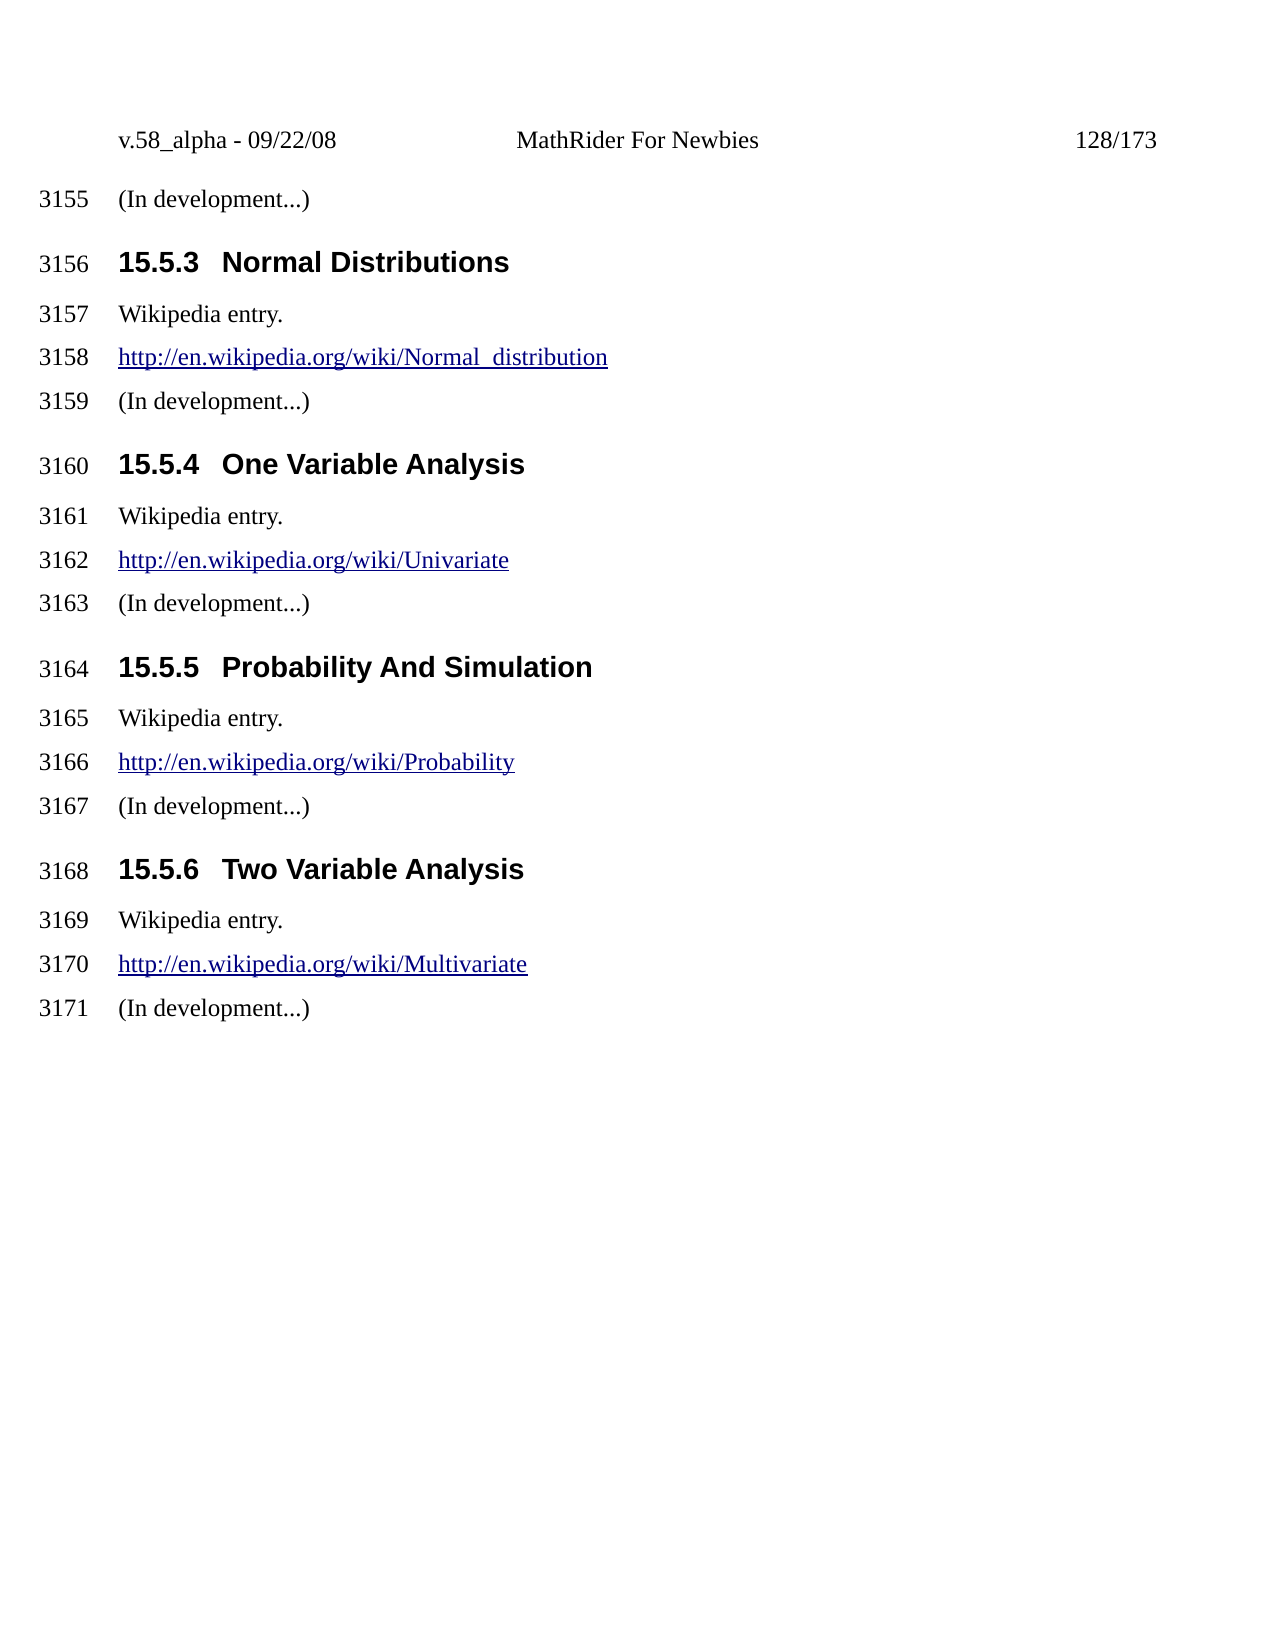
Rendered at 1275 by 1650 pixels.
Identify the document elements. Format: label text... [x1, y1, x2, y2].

text (In development...) [118, 386, 1157, 415]
text (In development...) [118, 791, 1157, 819]
subtitle Normal Distributions [118, 245, 1157, 279]
text (In development...) [118, 588, 1157, 617]
subtitle One Variable Analysis [118, 447, 1157, 481]
text http://en.wikipedia.org/wiki/Probability [118, 747, 1157, 776]
text Wikipedia entry. [118, 703, 1157, 732]
text (In development...) [118, 993, 1157, 1022]
text (In development...) [118, 184, 1157, 213]
text http://en.wikipedia.org/wiki/Univariate [118, 545, 1157, 573]
subtitle Probability And Simulation [118, 650, 1157, 683]
text Wikipedia entry. [118, 501, 1157, 530]
subtitle Two Variable Analysis [118, 852, 1157, 886]
text http://en.wikipedia.org/wiki/Normal_distribution [118, 342, 1157, 371]
text http://en.wikipedia.org/wiki/Multivariate [118, 949, 1157, 978]
text Wikipedia entry. [118, 906, 1157, 934]
text Wikipedia entry. [118, 299, 1157, 327]
